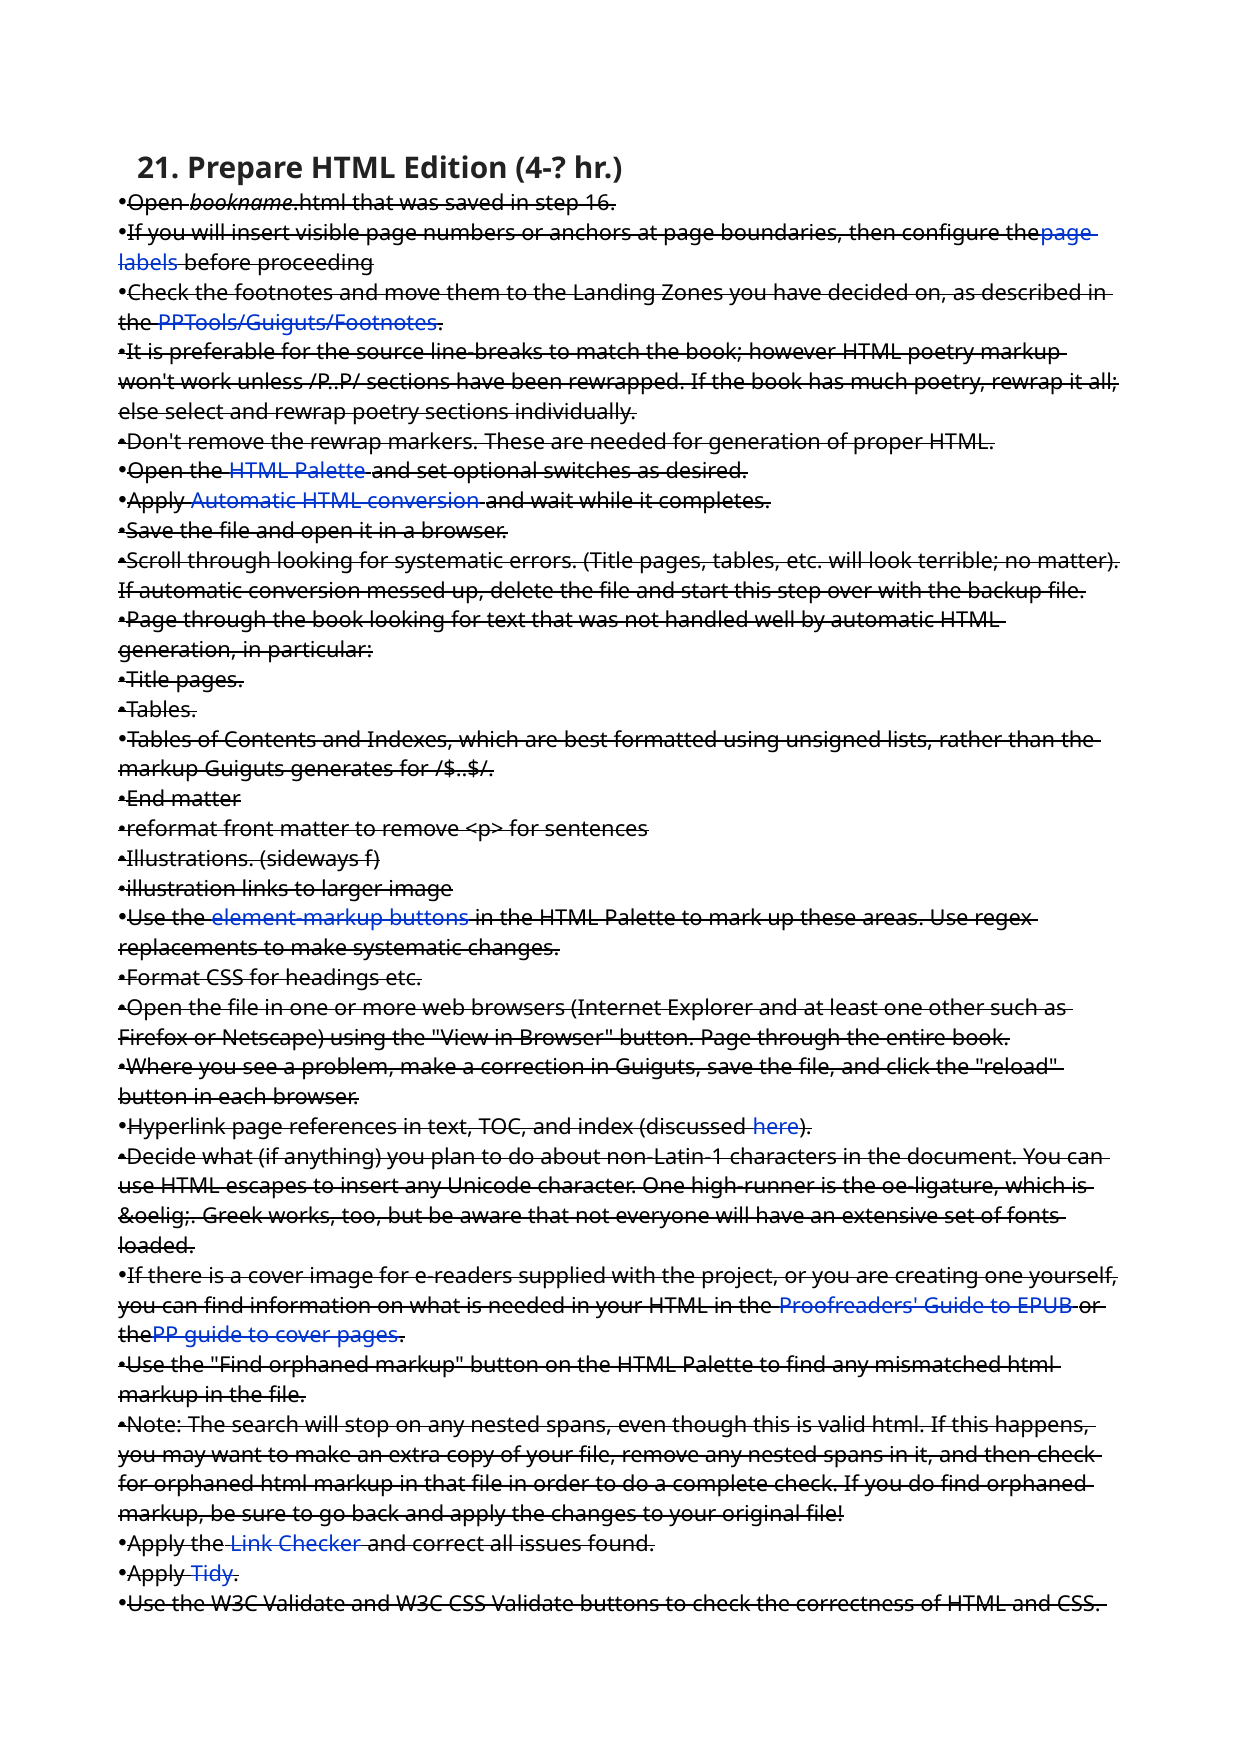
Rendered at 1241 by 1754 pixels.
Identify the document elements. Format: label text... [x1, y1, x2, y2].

list Page through the book looking for text that was not handled well by automatic HTML generation, in particular: [118, 604, 1122, 664]
list Check the footnotes and move them to the Landing Zones you have decided on, as described in the PPTools/Guiguts/Footnotes. [118, 277, 1122, 336]
list Where you see a problem, make a correction in Guiguts, save the file, and click the "reload" button in each browser. [118, 1051, 1122, 1111]
list Note: The search will stop on any nested spans, even though this is valid html. If this happens, you may want to make an extra copy of your file, remove any nested spans in it, and then check for orphaned html markup in that file in order to do a complete check. If you do find orphaned markup, be sure to go back and apply the changes to your original file! [118, 1409, 1122, 1528]
list Use the "Find orphaned markup" button on the HTML Palette to find any mismatched html markup in the file. [118, 1349, 1122, 1409]
list reformat front matter to remove <p> for sentences [118, 813, 1122, 843]
list Apply Tidy. [118, 1558, 1122, 1587]
list If you will insert visible page numbers or anchors at page boundaries, then configure thepage labels before proceeding [118, 217, 1122, 277]
list Use the element-markup buttons in the HTML Palette to mark up these areas. Use regex replacements to make systematic changes. [118, 902, 1122, 962]
list Apply the Link Checker and correct all issues found. [118, 1528, 1122, 1558]
list Open the file in one or more web browsers (Internet Explorer and at least one other such as Firefox or Netscape) using the "View in Browser" button. Page through the entire book. [118, 992, 1122, 1051]
list Format CSS for headings etc. [118, 962, 1122, 992]
list Apply Automatic HTML conversion and wait while it completes. [118, 485, 1122, 515]
list Tables. [118, 694, 1122, 723]
list Hyperlink page references in text, TOC, and index (discussed here). [118, 1111, 1122, 1141]
list Decide what (if anything) you plan to do about non-Latin-1 characters in the document. You can use HTML escapes to insert any Unicode character. One high-runner is the oe-ligature, which is &oelig;. Greek works, too, but be aware that not everyone will have an extensive set of fonts loaded. [118, 1141, 1122, 1260]
text 21. Prepare HTML Edition (4-? hr.) [118, 147, 1122, 187]
list It is preferable for the source line-breaks to match the book; however HTML poetry markup won't work unless /P..P/ sections have been rewrapped. If the book has much poetry, rewrap it all; else select and rewrap poetry sections individually. [118, 336, 1122, 426]
list Open bookname.html that was saved in step 16. [118, 187, 1122, 217]
list Illustrations. (sideways f) [118, 843, 1122, 872]
list End matter [118, 783, 1122, 813]
list Scroll through looking for systematic errors. (Title pages, tables, etc. will look terrible; no matter). If automatic conversion messed up, delete the file and start this step over with the backup file. [118, 545, 1122, 604]
list Don't remove the rewrap markers. These are needed for generation of proper HTML. [118, 426, 1122, 455]
list If there is a cover image for e-readers supplied with the project, or you are creating one yourself, you can find information on what is needed in your HTML in the Proofreaders' Guide to EPUB or thePP guide to cover pages. [118, 1260, 1122, 1349]
list Save the file and open it in a browser. [118, 515, 1122, 545]
list illustration links to larger image [118, 872, 1122, 902]
list Title pages. [118, 664, 1122, 694]
list Use the W3C Validate and W3C CSS Validate buttons to check the correctness of HTML and CSS. [118, 1587, 1122, 1617]
list Open the HTML Palette and set optional switches as desired. [118, 455, 1122, 485]
list Tables of Contents and Indexes, which are best formatted using unsigned lists, rather than the markup Guiguts generates for /$..$/. [118, 723, 1122, 783]
